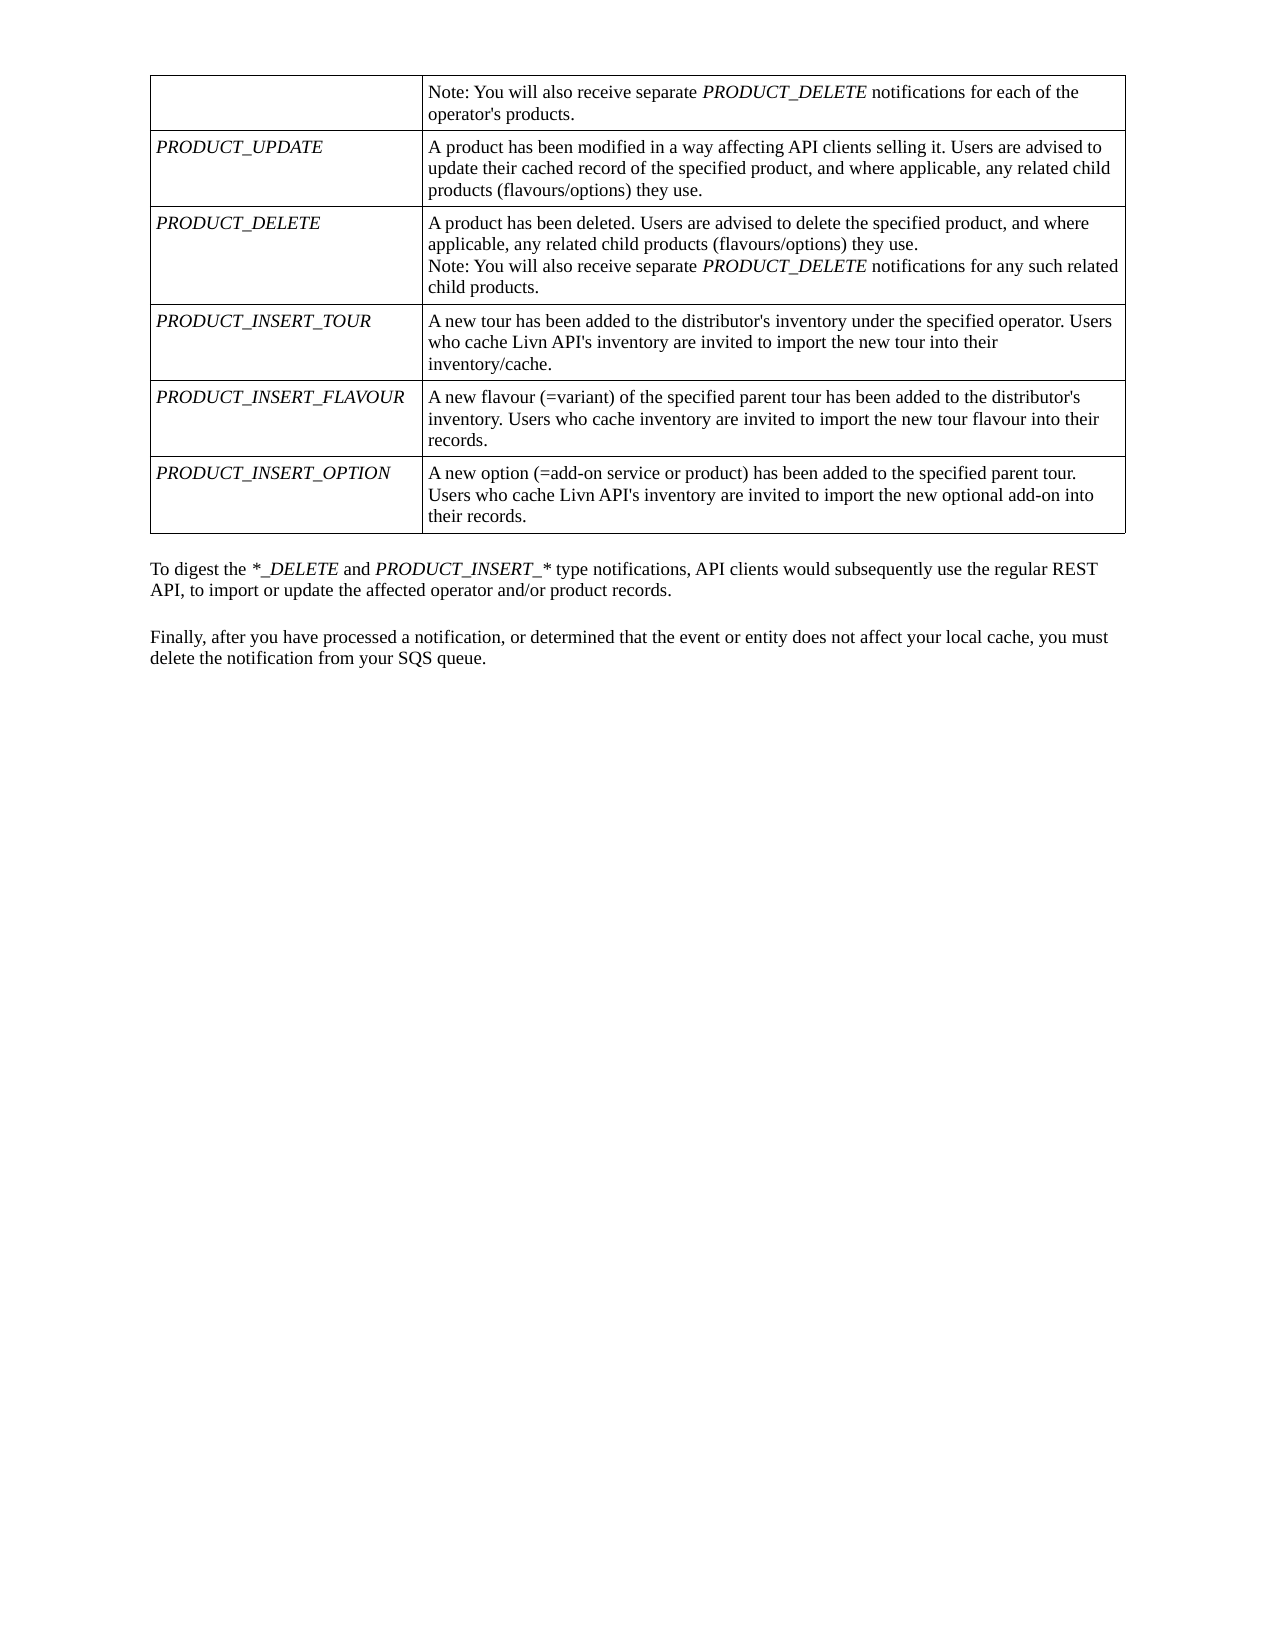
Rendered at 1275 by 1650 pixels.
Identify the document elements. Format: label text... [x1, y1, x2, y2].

table_cell A product has been deleted. Users are advised to delete the specified product, and where applicable, any related child products (flavours/options) they use. Note: You will also receive separate PRODUCT_DELETE notifications for any such related child products. [423, 207, 1125, 304]
table_cell [151, 76, 422, 130]
table_cell A new option (=add-on service or product) has been added to the specified parent tour. Users who cache Livn API's inventory are invited to import the new optional add-on into their records. [423, 457, 1125, 532]
table_cell PRODUCT_INSERT_TOUR [151, 305, 422, 380]
table_cell Note: You will also receive separate PRODUCT_DELETE notifications for each of the operator's products. [423, 76, 1125, 130]
table_cell PRODUCT_DELETE [151, 207, 422, 304]
table_cell PRODUCT_UPDATE [151, 131, 422, 206]
text Finally, after you have processed a notification, or determined that the event or entity does not affect your local cache, you must delete the notification from your SQS queue. [150, 626, 1125, 669]
table_cell PRODUCT_INSERT_OPTION [151, 457, 422, 532]
table_cell A new flavour (=variant) of the specified parent tour has been added to the distributor's inventory. Users who cache inventory are invited to import the new tour flavour into their records. [423, 381, 1125, 456]
table_cell A new tour has been added to the distributor's inventory under the specified operator. Users who cache Livn API's inventory are invited to import the new tour into their inventory/cache. [423, 305, 1125, 380]
text To digest the *_DELETE and PRODUCT_INSERT_* type notifications, API clients would subsequently use the regular REST API, to import or update the affected operator and/or product records. [150, 558, 1125, 601]
table_cell PRODUCT_INSERT_FLAVOUR [151, 381, 422, 456]
table_cell A product has been modified in a way affecting API clients selling it. Users are advised to update their cached record of the specified product, and where applicable, any related child products (flavours/options) they use. [423, 131, 1125, 206]
